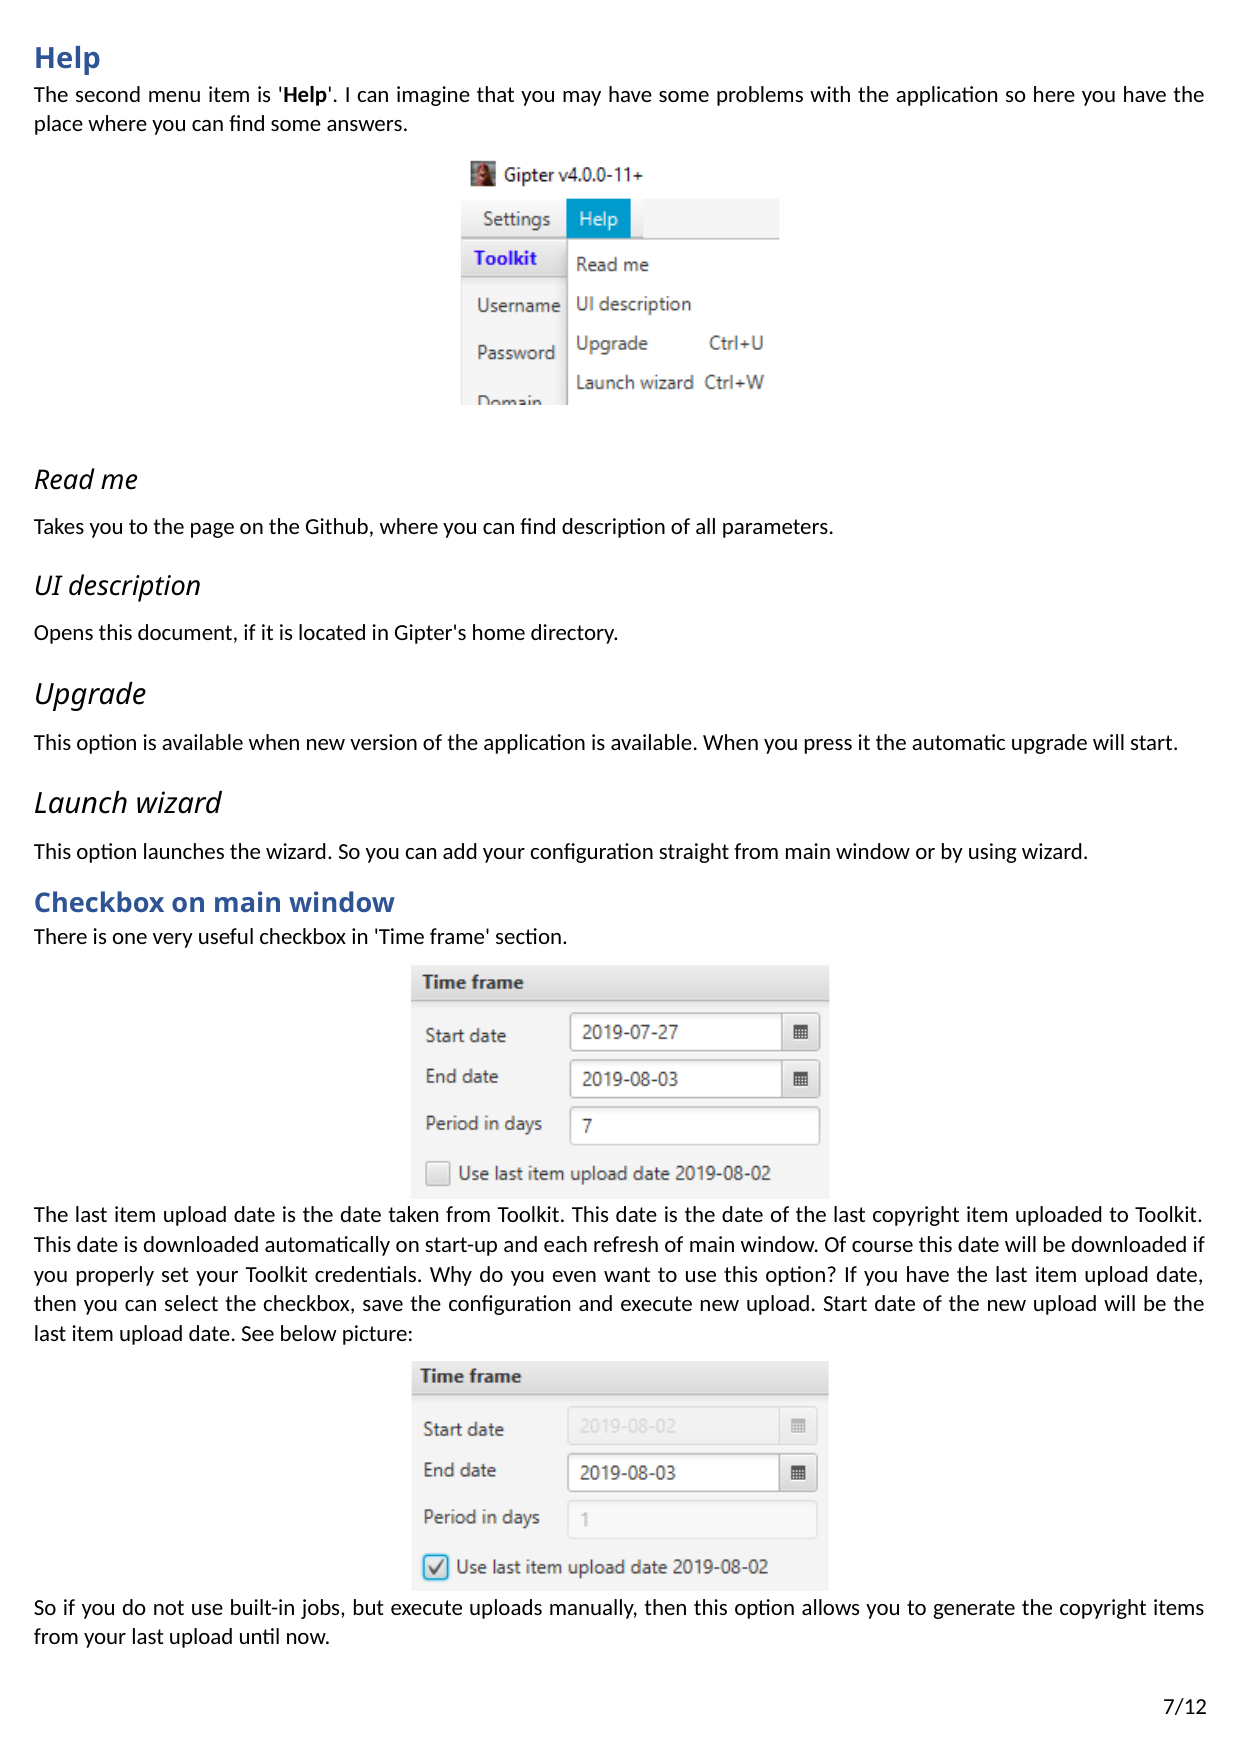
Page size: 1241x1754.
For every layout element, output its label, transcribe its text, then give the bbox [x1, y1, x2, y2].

text There is one very useful checkbox in 'Time frame' section. [34, 922, 1207, 950]
text Opens this document, if it is located in Gipter's home directory. [34, 618, 1207, 646]
text The last item upload date is the date taken from Toolkit. This date is the date of the last copyright item uploaded to Toolkit. This date is downloaded automatically on start-up and each refresh of main window. Of course this date will be downloaded if you properly set your Toolkit credentials. Why do you even want to use this option? If you have the last item upload date, then you can select the checkbox, save the configuration and execute new upload. Start date of the new upload will be the last item upload date. See below picture: [34, 964, 1207, 1347]
picture [410, 964, 830, 1199]
text The second menu item is 'Help'. I can imagine that you may have some problems with the application so here you have the place where you can find some answers. [34, 80, 1207, 137]
text This option is available when new version of the application is available. When you press it the automatic upgrade will start. [34, 728, 1207, 756]
subtitle Read me [34, 461, 1207, 497]
subtitle Checkbox on main window [34, 883, 1207, 920]
subtitle Launch wizard [34, 782, 1207, 822]
picture [411, 1361, 829, 1591]
text This option launches the wizard. So you can add your configuration straight from main window or by using wizard. [34, 837, 1207, 865]
picture [460, 155, 780, 405]
subtitle Upgrade [34, 673, 1207, 713]
subtitle Help [34, 38, 1207, 77]
text Takes you to the page on the Github, where you can find description of all parameters. [34, 512, 1207, 540]
subtitle UI description [34, 567, 1207, 604]
text So if you do not use built-in jobs, but execute uploads manually, then this option allows you to generate the copyright items from your last upload until now. [34, 1591, 1207, 1650]
